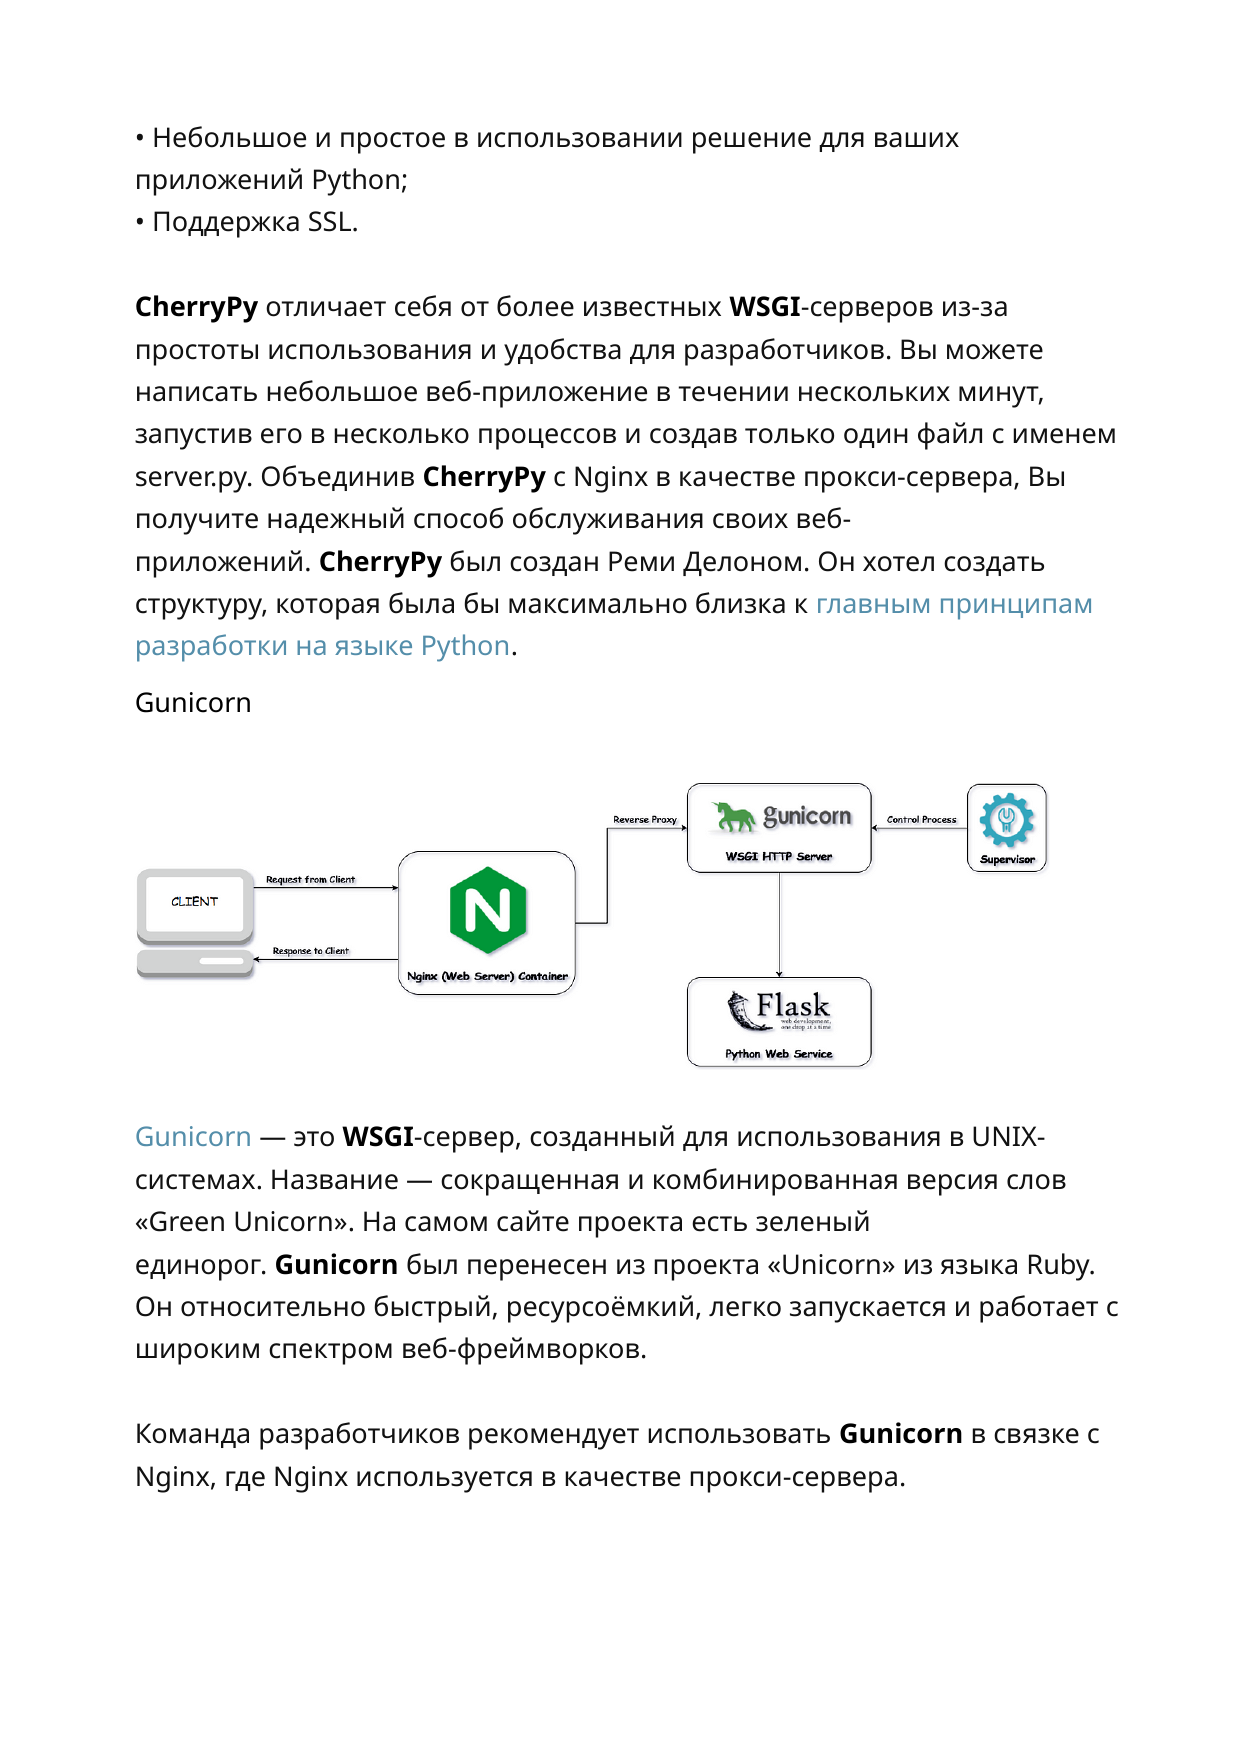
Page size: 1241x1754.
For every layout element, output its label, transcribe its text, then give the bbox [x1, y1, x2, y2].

picture [134, 783, 1050, 1070]
text • Небольшое и простое в использовании решение для ваших приложений Python; • Поддержка SSL. CherryPy отличает себя от более известных WSGI-серверов из-за простоты использования и удобства для разработчиков. Вы можете написать небольшое веб-приложение в течении нескольких минут, запустив его в несколько процессов и создав только один файл с именем server.py. Объединив CherryPy с Nginx в качестве прокси-сервера, Вы получите надежный способ обслуживания своих веб-приложений. CherryPy был создан Реми Делоном. Он хотел создать структуру, которая была бы максимально близка к главным принципам разработки на языке Python. [134, 118, 1121, 664]
text Gunicorn — это WSGI-сервер, созданный для использования в UNIX-системах. Название — сокращенная и комбинированная версия слов «Green Unicorn». На самом сайте проекта есть зеленый единорог. Gunicorn был перенесен из проекта «Unicorn» из языка Ruby. Он относительно быстрый, ресурсоёмкий, легко запускается и работает с широким спектром веб-фреймворков. Команда разработчиков рекомендует использовать Gunicorn в связке с Nginx, где Nginx используется в качестве прокси-сервера. [134, 741, 1121, 1533]
text Gunicorn [134, 684, 1121, 721]
